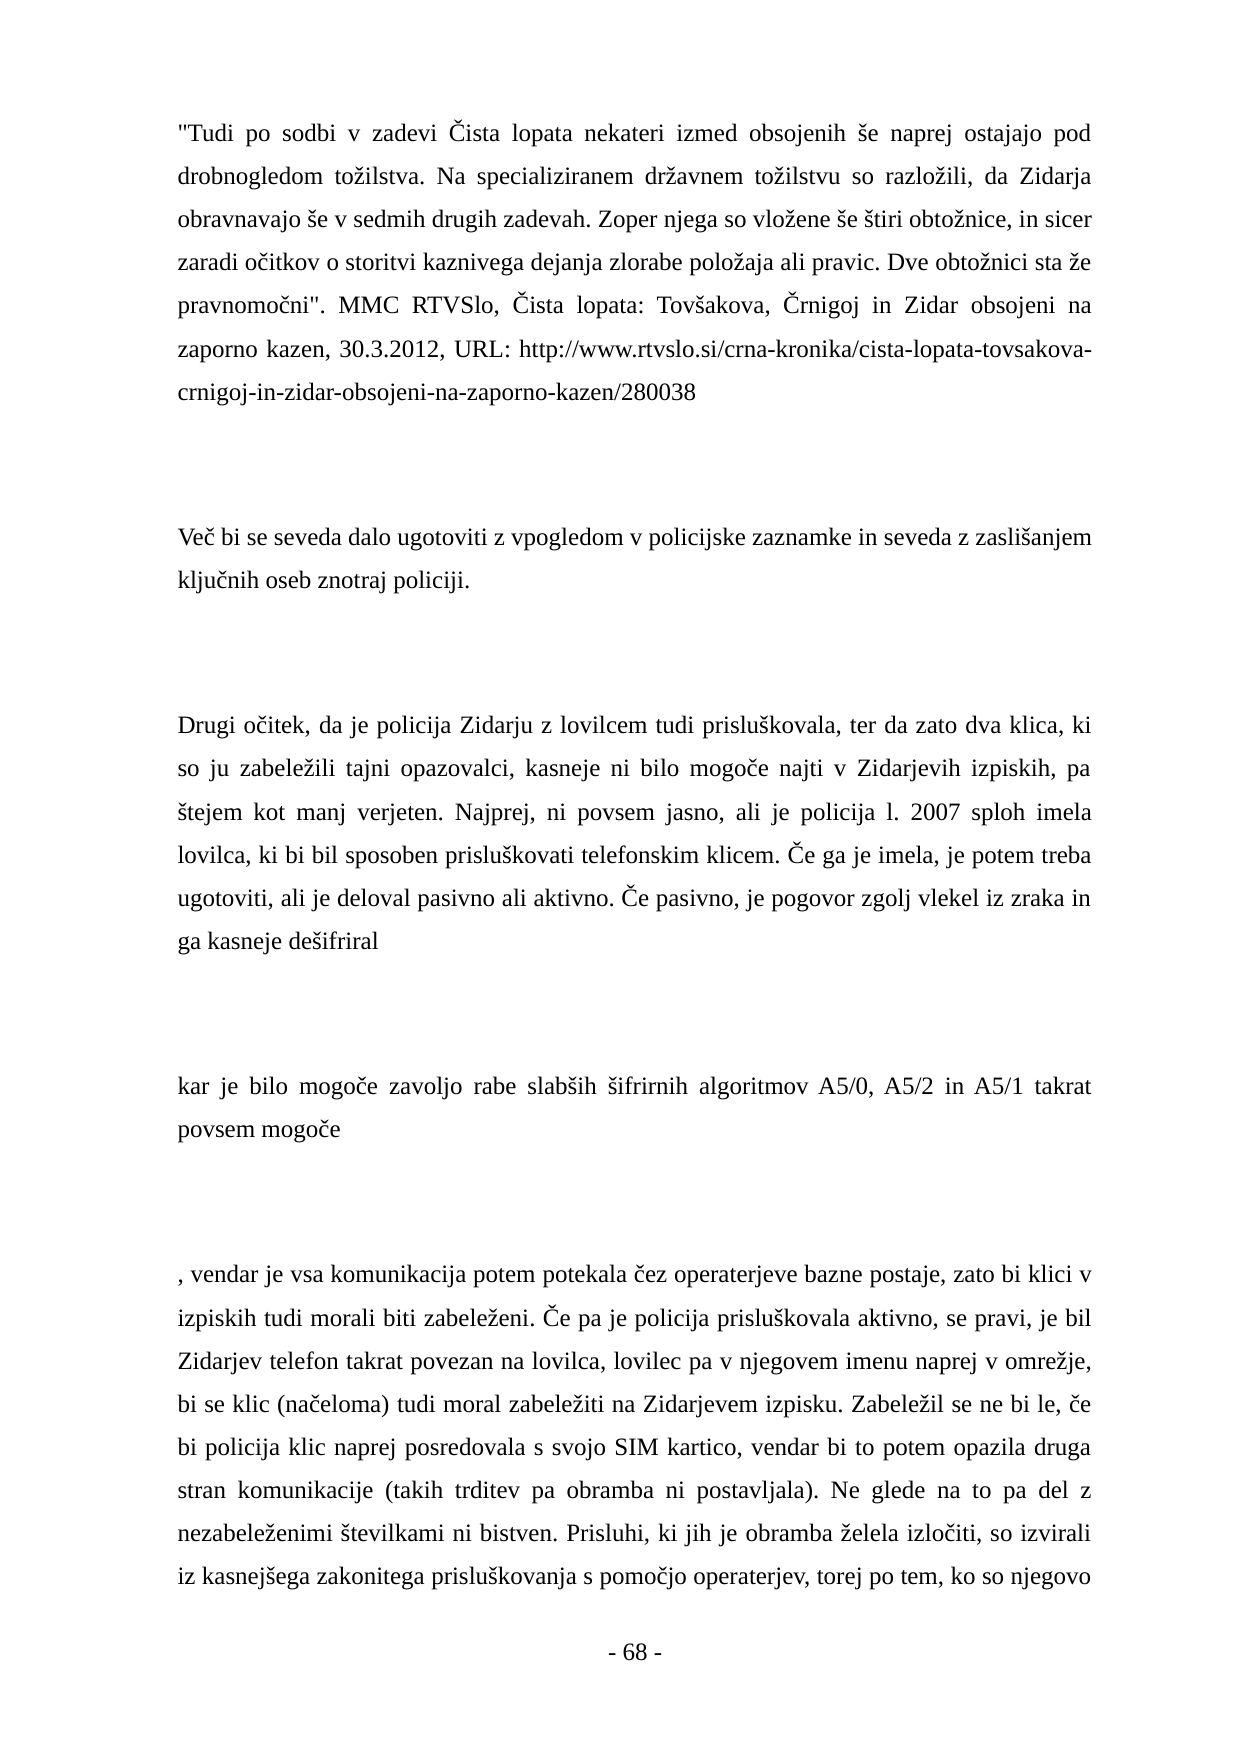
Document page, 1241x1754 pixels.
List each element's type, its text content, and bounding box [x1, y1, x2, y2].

text , vendar je vsa komunikacija potem potekala čez operaterjeve bazne postaje, zato bi klici v izpiskih tudi morali biti zabeleženi. Če pa je policija prisluškovala aktivno, se pravi, je bil Zidarjev telefon takrat povezan na lovilca, lovilec pa v njegovem imenu naprej v omrežje, bi se klic (načeloma) tudi moral zabeležiti na Zidarjevem izpisku. Zabeležil se ne bi le, če bi policija klic naprej posredovala s svojo SIM kartico, vendar bi to potem opazila druga stran komunikacije (takih trditev pa obramba ni postavljala). Ne glede na to pa del z nezabeleženimi številkami ni bistven. Prisluhi, ki jih je obramba želela izločiti, so izvirali iz kasnejšega zakonitega prisluškovanja s pomočjo operaterjev, torej po tem, ko so njegovo [177, 1259, 1093, 1590]
text Drugi očitek, da je policija Zidarju z lovilcem tudi prisluškovala, ter da zato dva klica, ki so ju zabeležili tajni opazovalci, kasneje ni bilo mogoče najti v Zidarjevih izpiskih, pa štejem kot manj verjeten. Najprej, ni povsem jasno, ali je policija l. 2007 sploh imela lovilca, ki bi bil sposoben prisluškovati telefonskim klicem. Če ga je imela, je potem treba ugotoviti, ali je deloval pasivno ali aktivno. Če pasivno, je pogovor zgolj vlekel iz zraka in ga kasneje dešifriral [177, 710, 1093, 955]
text kar je bilo mogoče zavoljo rabe slabših šifrirnih algoritmov A5/0, A5/2 in A5/1 takrat povsem mogoče [177, 1071, 1093, 1143]
text Več bi se seveda dalo ugotoviti z vpogledom v policijske zaznamke in seveda z zaslišanjem ključnih oseb znotraj policiji. [177, 522, 1093, 594]
text "Tudi po sodbi v zadevi Čista lopata nekateri izmed obsojenih še naprej ostajajo pod drobnogledom tožilstva. Na specializiranem državnem tožilstvu so razložili, da Zidarja obravnavajo še v sedmih drugih zadevah. Zoper njega so vložene še štiri obtožnice, in sicer zaradi očitkov o storitvi kaznivega dejanja zlorabe položaja ali pravic. Dve obtožnici sta že pravnomočni". MMC RTVSlo, Čista lopata: Tovšakova, Črnigoj in Zidar obsojeni na zaporno kazen, 30.3.2012, URL: http://www.rtvslo.si/crna-kronika/cista-lopata-tovsakova-crnigoj-in-zidar-obsojeni-na-zaporno-kazen/280038 [177, 118, 1093, 406]
